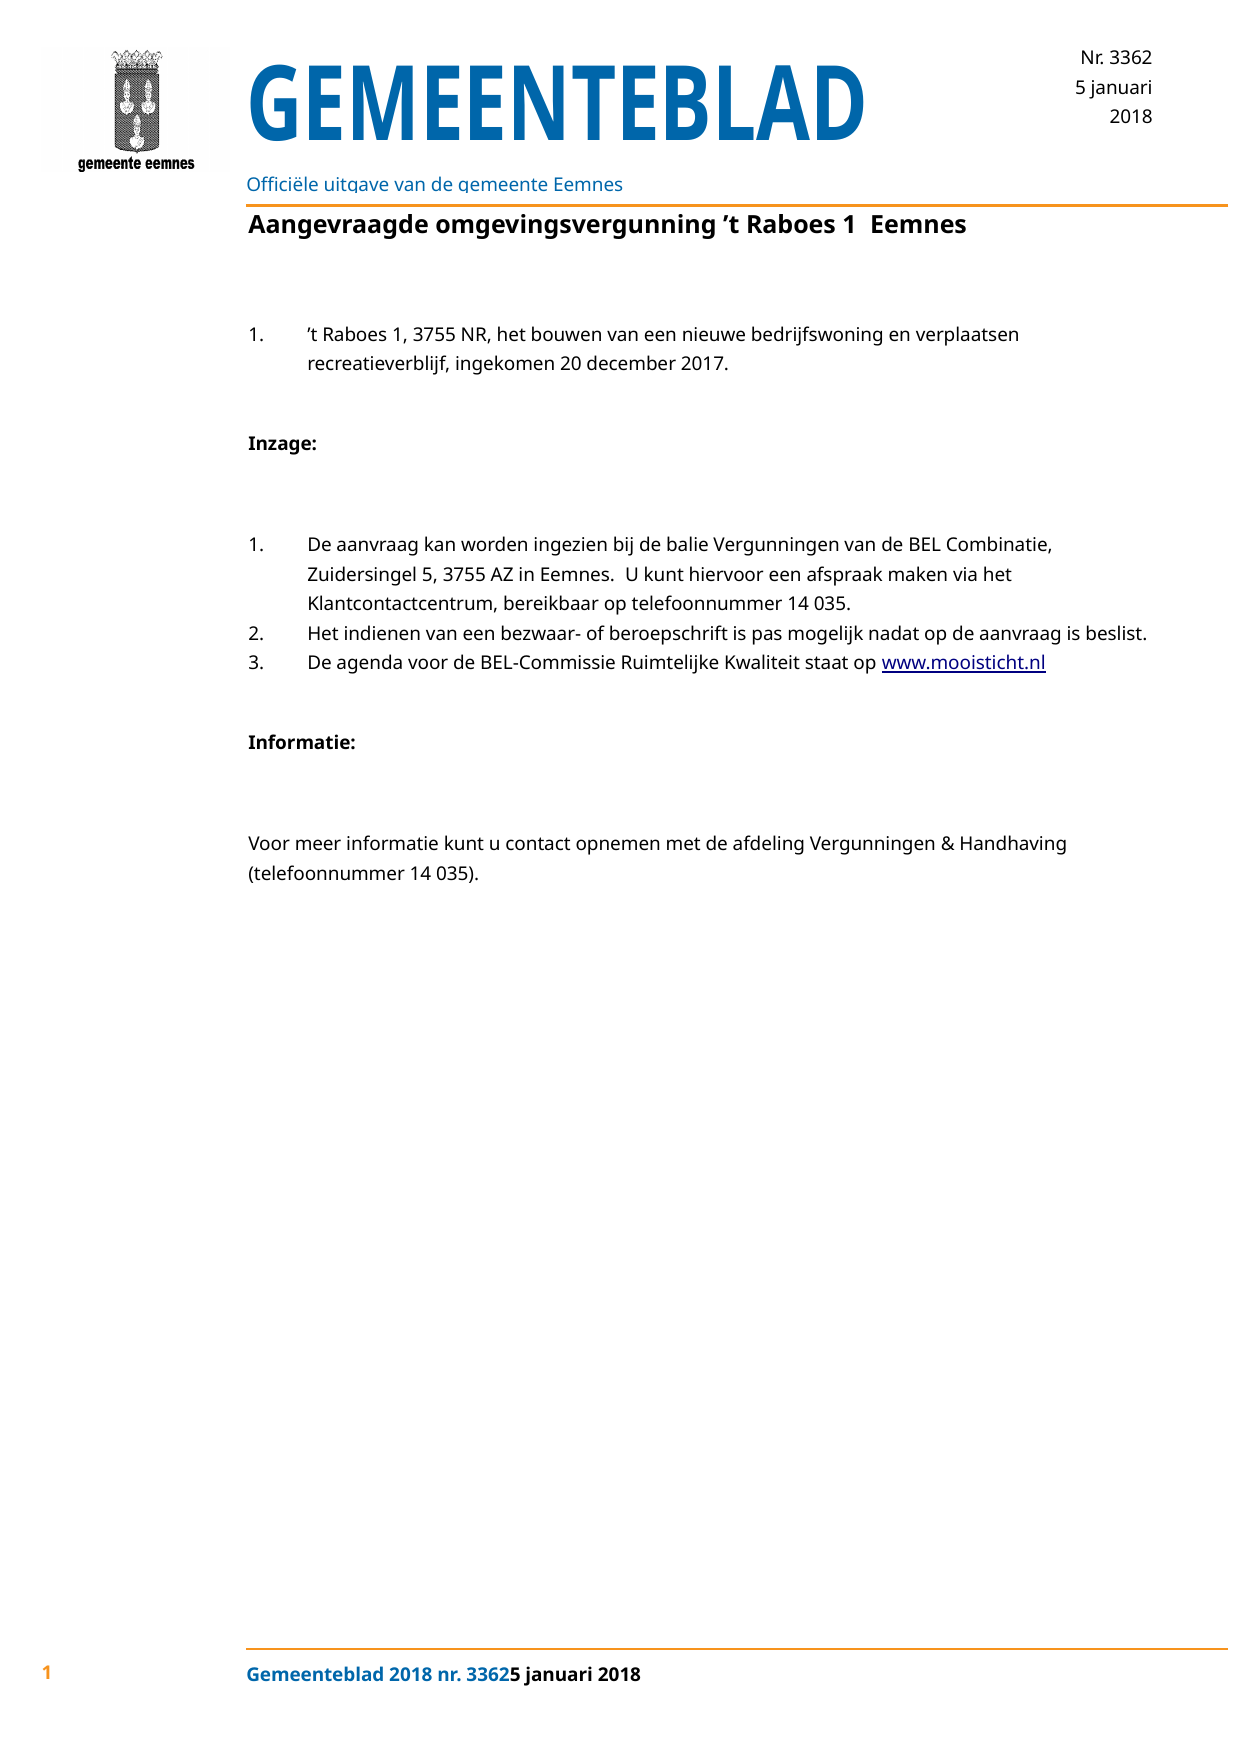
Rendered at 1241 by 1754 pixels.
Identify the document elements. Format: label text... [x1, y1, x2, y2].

list De aanvraag kan worden ingezien bij de balie Vergunningen van de BEL Combinatie, Zuidersingel 5, 3755 AZ in Eemnes. U kunt hiervoor een afspraak maken via het Klantcontactcentrum, bereikbaar op telefoonnummer 14 035. [248, 531, 1152, 616]
list ’t Raboes 1, 3755 NR, het bouwen van een nieuwe bedrijfswoning en verplaatsen recreatieverblijf, ingekomen 20 december 2017. [248, 321, 1152, 376]
text Informatie: [248, 729, 1152, 755]
text Voor meer informatie kunt u contact opnemen met de afdeling Vergunningen & Handhaving (telefoonnummer 14 035). [248, 830, 1152, 886]
picture [41, 47, 231, 172]
text Aangevraagde omgevingsvergunning ’t Raboes 1 Eemnes [248, 207, 1152, 241]
list De agenda voor de BEL-Commissie Ruimtelijke Kwaliteit staat op www.mooisticht.nl [248, 649, 1152, 675]
list Het indienen van een bezwaar- of beroepschrift is pas mogelijk nadat op de aanvraag is beslist. [248, 620, 1152, 646]
text Inzage: [248, 430, 1152, 456]
